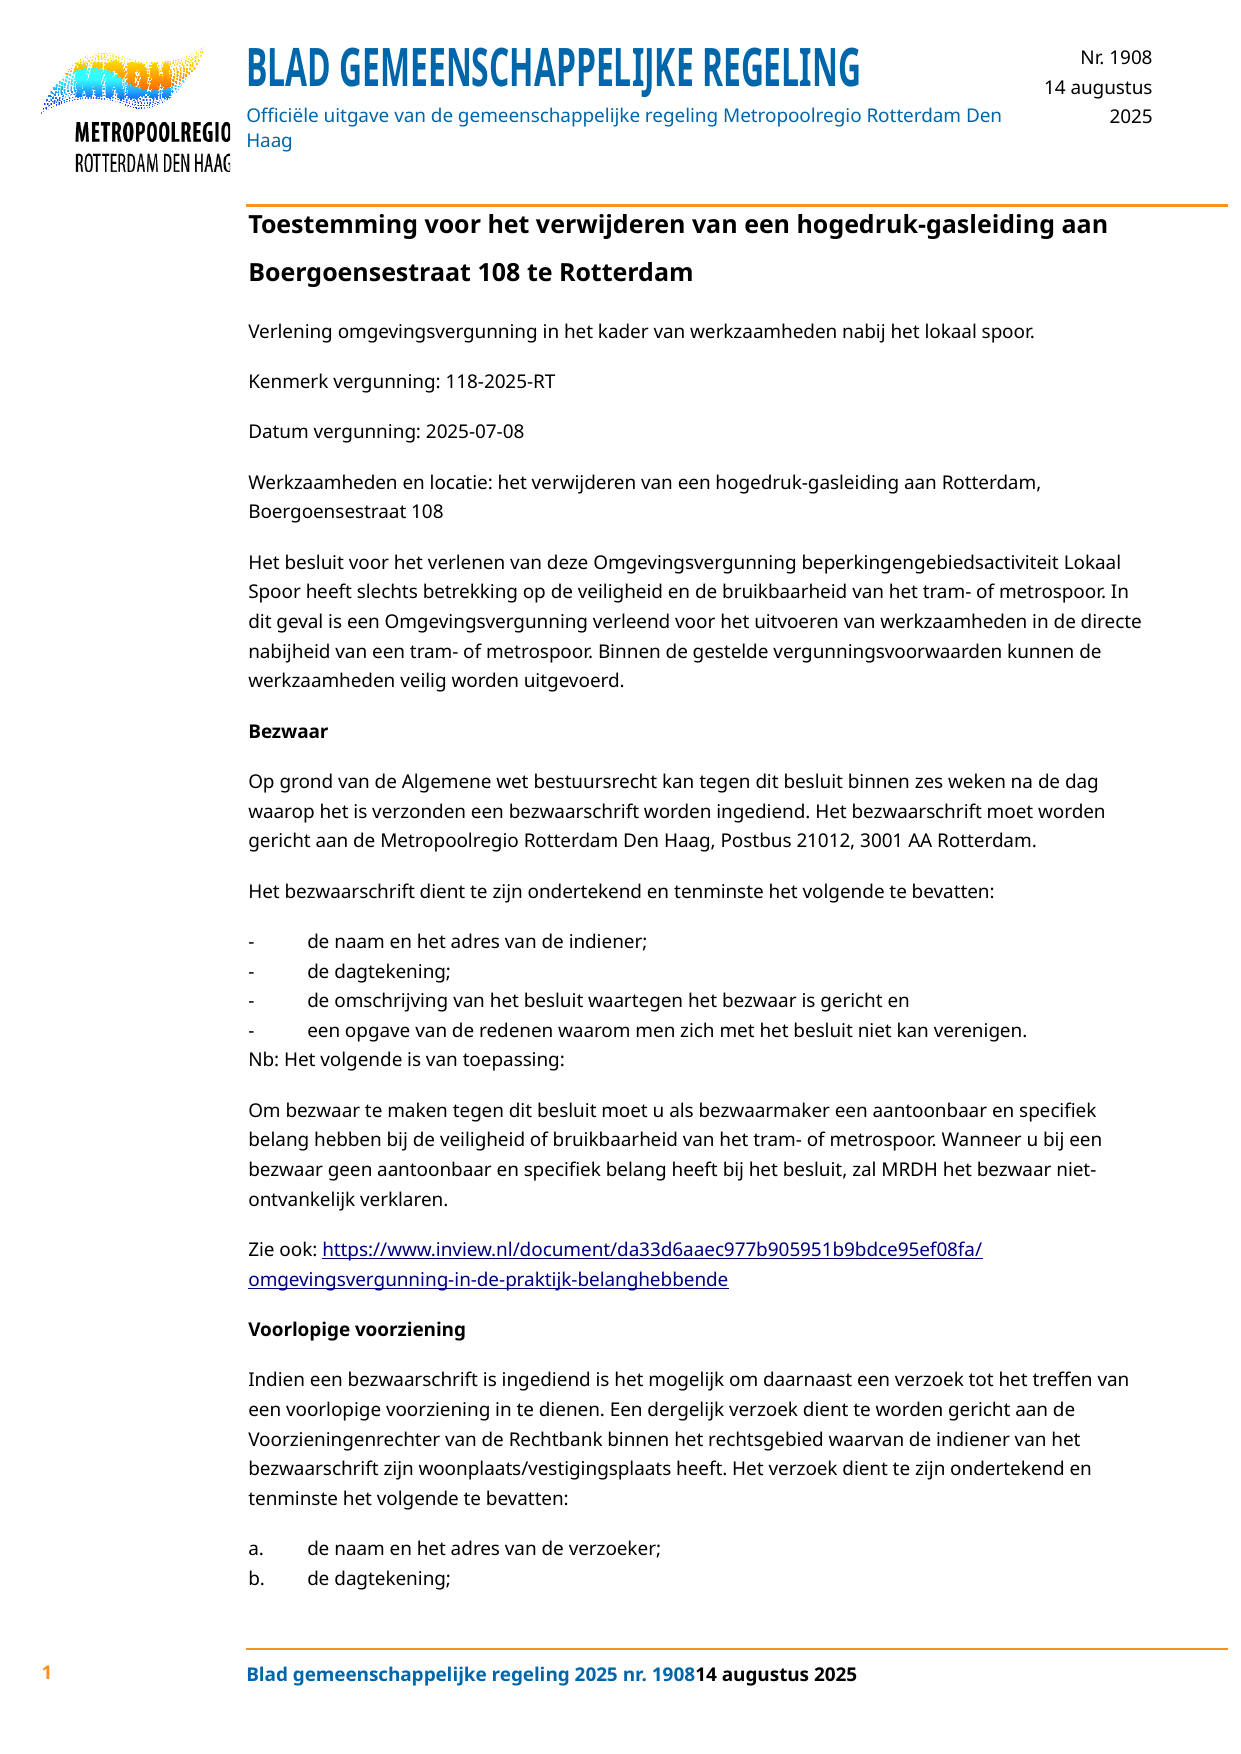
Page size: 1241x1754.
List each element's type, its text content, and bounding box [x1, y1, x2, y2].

list de naam en het adres van de indiener; [248, 928, 1152, 954]
picture [41, 47, 231, 172]
text Zie ook: https://www.inview.nl/document/da33d6aaec977b905951b9bdce95ef08fa/omgevingsvergunning-in-de-praktijk-belanghebbende [248, 1236, 1152, 1292]
text Nb: Het volgende is van toepassing: [248, 1047, 1152, 1072]
text Kenmerk vergunning: 118-2025-RT [248, 368, 1152, 394]
text Verlening omgevingsvergunning in het kader van werkzaamheden nabij het lokaal spoor. [248, 318, 1152, 344]
text Op grond van de Algemene wet bestuursrecht kan tegen dit besluit binnen zes weken na de dag waarop het is verzonden een bezwaarschrift worden ingediend. Het bezwaarschrift moet worden gericht aan de Metropoolregio Rotterdam Den Haag, Postbus 21012, 3001 AA Rotterdam. [248, 768, 1152, 853]
text Toestemming voor het verwijderen van een hogedruk-gasleiding aan Boergoensestraat 108 te Rotterdam [248, 207, 1152, 288]
list de dagtekening; [248, 1565, 1152, 1591]
text Voorlopige voorziening [248, 1316, 1152, 1342]
text Om bezwaar te maken tegen dit besluit moet u als bezwaarmaker een aantoonbaar en specifiek belang hebben bij de veiligheid of bruikbaarheid van het tram- of metrospoor. Wanneer u bij een bezwaar geen aantoonbaar en specifiek belang heeft bij het besluit, zal MRDH het bezwaar niet-ontvankelijk verklaren. [248, 1097, 1152, 1212]
text Indien een bezwaarschrift is ingediend is het mogelijk om daarnaast een verzoek tot het treffen van een voorlopige voorziening in te dienen. Een dergelijk verzoek dient te worden gericht aan de Voorzieningenrechter van de Rechtbank binnen het rechtsgebied waarvan de indiener van het bezwaarschrift zijn woonplaats/vestigingsplaats heeft. Het verzoek dient te zijn ondertekend en tenminste het volgende te bevatten: [248, 1367, 1152, 1511]
list een opgave van de redenen waarom men zich met het besluit niet kan verenigen. [248, 1017, 1152, 1043]
text Bezwaar [248, 718, 1152, 744]
list de omschrijving van het besluit waartegen het bezwaar is gericht en [248, 987, 1152, 1013]
text Datum vergunning: 2025-07-08 [248, 419, 1152, 444]
text Het besluit voor het verlenen van deze Omgevingsvergunning beperkingengebiedsactiviteit Lokaal Spoor heeft slechts betrekking op de veiligheid en de bruikbaarheid van het tram- of metrospoor. In dit geval is een Omgevingsvergunning verleend voor het uitvoeren van werkzaamheden in de directe nabijheid van een tram- of metrospoor. Binnen de gestelde vergunningsvoorwaarden kunnen de werkzaamheden veilig worden uitgevoerd. [248, 549, 1152, 693]
text Werkzaamheden en locatie: het verwijderen van een hogedruk-gasleiding aan Rotterdam, Boergoensestraat 108 [248, 469, 1152, 524]
text Het bezwaarschrift dient te zijn ondertekend en tenminste het volgende te bevatten: [248, 878, 1152, 904]
list de dagtekening; [248, 958, 1152, 984]
list de naam en het adres van de verzoeker; [248, 1535, 1152, 1561]
